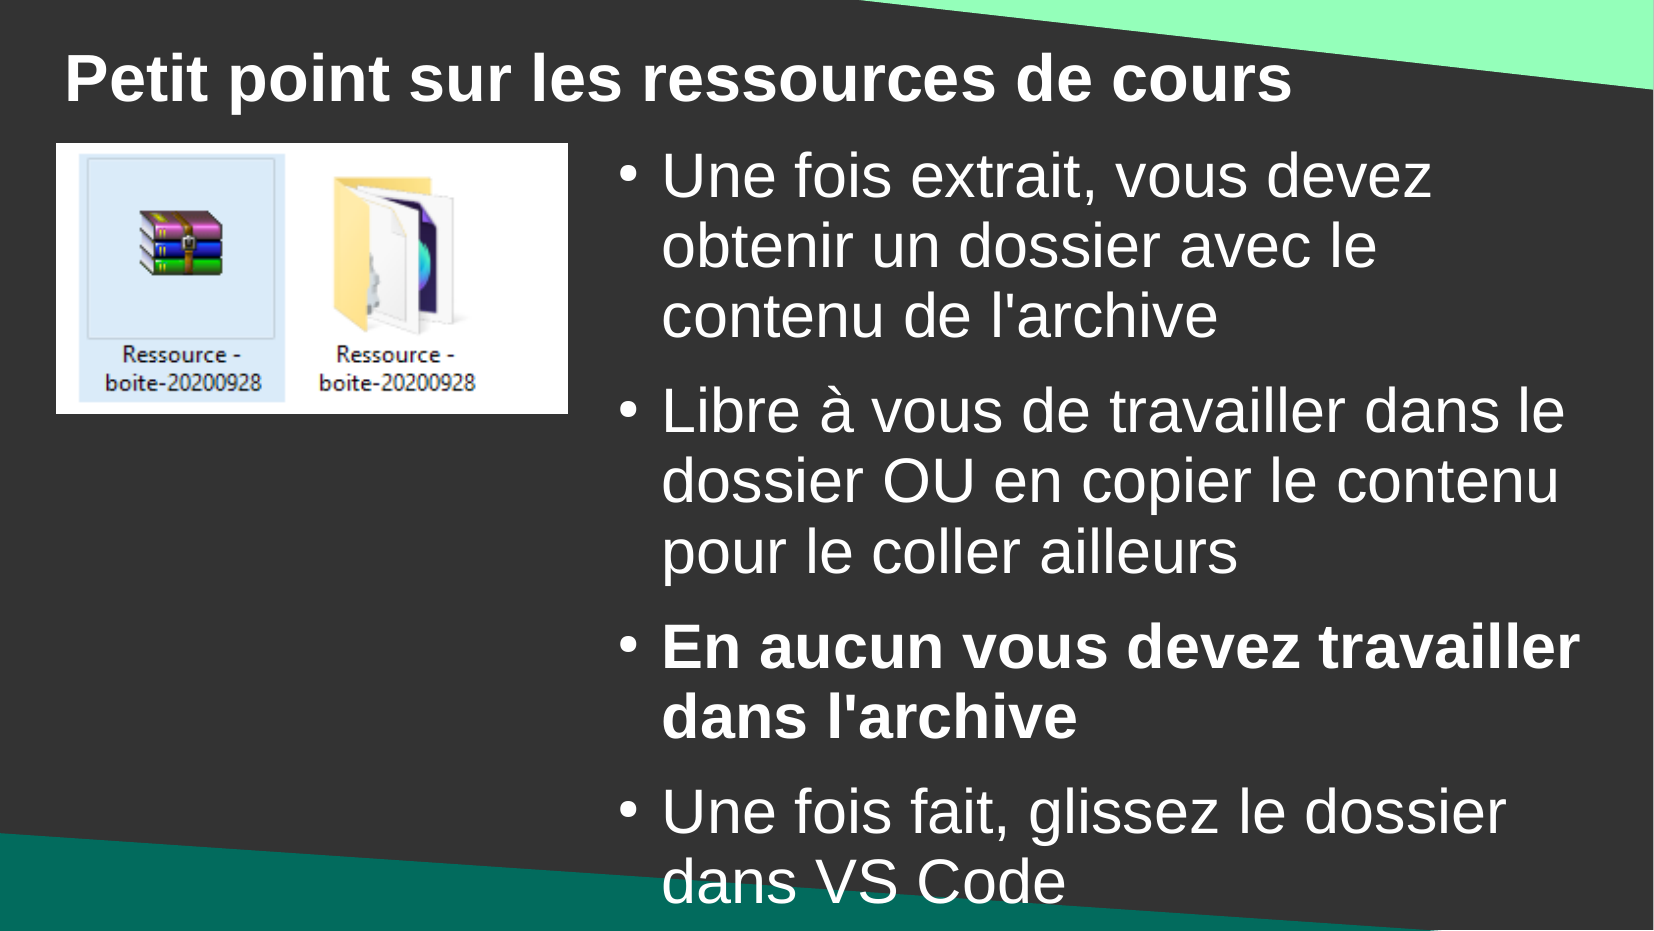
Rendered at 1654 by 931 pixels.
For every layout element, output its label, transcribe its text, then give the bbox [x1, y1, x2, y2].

title Petit point sur les ressources de cours [64, 40, 1553, 118]
list Une fois extrait, vous devez obtenir un dossier avec le contenu de l'archive Libre à vous de travailler dans le dossier OU en copier le contenu pour le coller ailleurs En aucun vous devez travailler dans l'archive Une fois fait, glissez le dossier dans VS Code [602, 140, 1620, 922]
text_box [859, 0, 1654, 90]
picture [56, 143, 568, 414]
